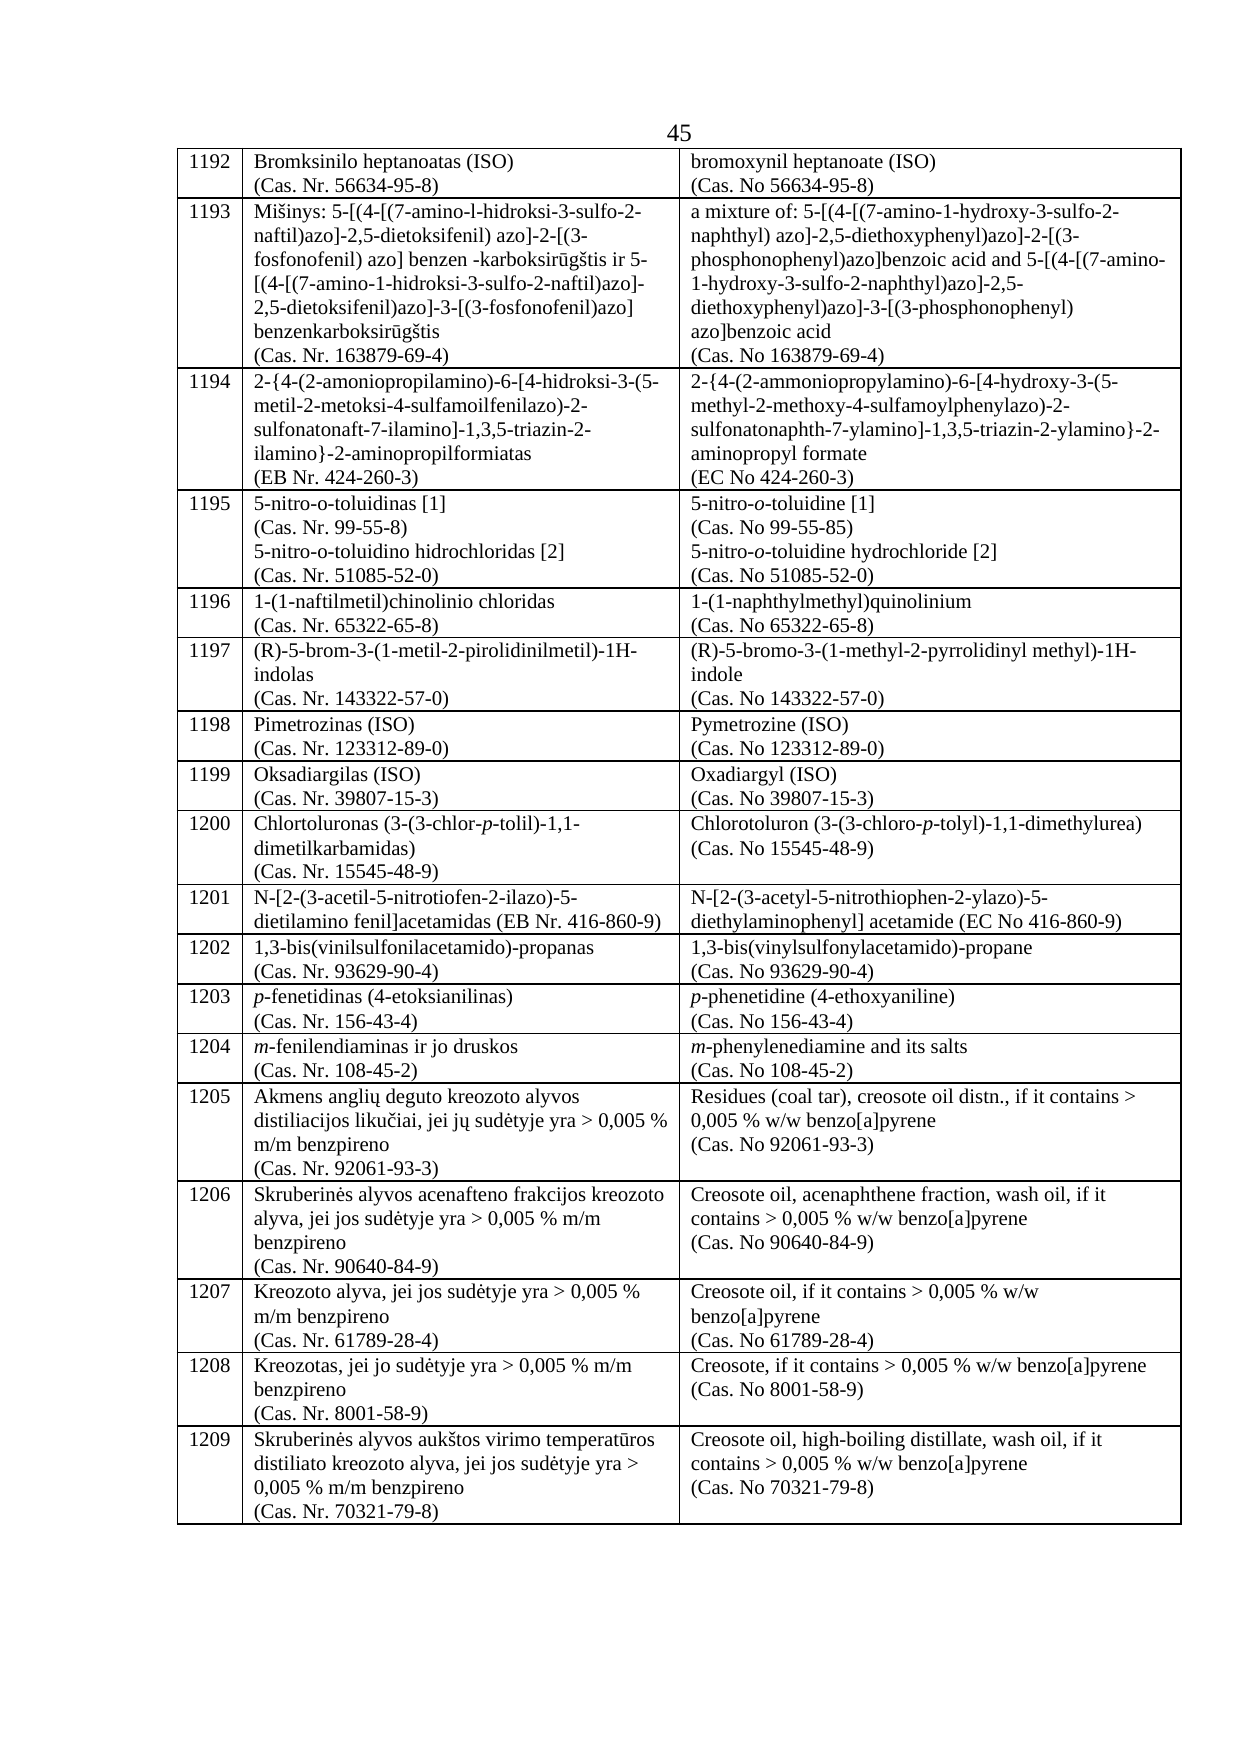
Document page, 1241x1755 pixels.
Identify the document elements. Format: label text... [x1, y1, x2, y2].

table_cell bromoxynil heptanoate (ISO) (Cas. No 56634-95-8) [680, 149, 1180, 197]
table_cell 1-(1-naphthylmethyl)quinolinium (Cas. No 65322-65-8) [680, 589, 1180, 637]
table_cell a mixture of: 5-[(4-[(7-amino-1-hydroxy-3-sulfo-2-naphthyl) azo]-2,5-diethoxyphenyl)azo]-2-[(3-phosphonophenyl)azo]benzoic acid and 5-[(4-[(7-amino-1-hydroxy-3-sulfo-2-naphthyl)azo]-2,5-diethoxyphenyl)azo]-3-[(3-phosphonophenyl) azo]benzoic acid (Cas. No 163879-69-4) [680, 199, 1180, 367]
table_cell 1196 [178, 589, 242, 637]
table_cell (R)-5-brom-3-(1-metil-2-pirolidinilmetil)-1H-indolas (Cas. Nr. 143322-57-0) [243, 638, 679, 710]
table_cell 1194 [178, 369, 242, 489]
table_cell 1209 [178, 1427, 242, 1523]
table_cell 1203 [178, 985, 242, 1033]
table_cell 5-nitro-o-toluidine [1] (Cas. No 99-55-85) 5-nitro-o-toluidine hydrochloride [2] (Cas. No 51085-52-0) [680, 491, 1180, 587]
table_cell Skruberinės alyvos aukštos virimo temperatūros distiliato kreozoto alyva, jei jos sudėtyje yra > 0,005 % m/m benzpireno (Cas. Nr. 70321-79-8) [243, 1427, 679, 1523]
table_cell Chlorotoluron (3-(3-chloro-p-tolyl)-1,1-dimethylurea) (Cas. No 15545-48-9) [680, 811, 1180, 883]
table_cell 1204 [178, 1034, 242, 1082]
table_cell Mišinys: 5-[(4-[(7-amino-l-hidroksi-3-sulfo-2-naftil)azo]-2,5-dietoksifenil) azo]-2-[(3-fosfonofenil) azo] benzen -karboksirūgštis ir 5-[(4-[(7-amino-1-hidroksi-3-sulfo-2-naftil)azo]-2,5-dietoksifenil)azo]-3-[(3-fosfonofenil)azo] benzenkarboksirūgštis (Cas. Nr. 163879-69-4) [243, 199, 679, 367]
table_cell 1199 [178, 762, 242, 810]
table_cell Creosote, if it contains > 0,005 % w/w benzo[a]pyrene (Cas. No 8001-58-9) [680, 1353, 1180, 1425]
table_cell 2-{4-(2-amoniopropilamino)-6-[4-hidroksi-3-(5-metil-2-metoksi-4-sulfamoilfenilazo)-2-sulfonatonaft-7-ilamino]-1,3,5-triazin-2-ilamino}-2-aminopropilformiatas (EB Nr. 424-260-3) [243, 369, 679, 489]
table_cell 1192 [178, 149, 242, 197]
table_cell Chlortoluronas (3-(3-chlor-p-tolil)-1,1-dimetilkarbamidas) (Cas. Nr. 15545-48-9) [243, 811, 679, 883]
table_cell Residues (coal tar), creosote oil distn., if it contains > 0,005 % w/w benzo[a]pyrene (Cas. No 92061-93-3) [680, 1084, 1180, 1180]
table_cell m-fenilendiaminas ir jo druskos (Cas. Nr. 108-45-2) [243, 1034, 679, 1082]
table_cell 1201 [178, 885, 242, 933]
table_cell Oksadiargilas (ISO) (Cas. Nr. 39807-15-3) [243, 762, 679, 810]
table_cell 1,3-bis(vinilsulfonilacetamido)-propanas (Cas. Nr. 93629-90-4) [243, 935, 679, 983]
table_cell 1,3-bis(vinylsulfonylacetamido)-propane (Cas. No 93629-90-4) [680, 935, 1180, 983]
table_cell Oxadiargyl (ISO) (Cas. No 39807-15-3) [680, 762, 1180, 810]
table_cell Kreozoto alyva, jei jos sudėtyje yra > 0,005 % m/m benzpireno (Cas. Nr. 61789-28-4) [243, 1280, 679, 1352]
table_cell Bromksinilo heptanoatas (ISO) (Cas. Nr. 56634-95-8) [243, 149, 679, 197]
table_cell Creosote oil, acenaphthene fraction, wash oil, if it contains > 0,005 % w/w benzo[a]pyrene (Cas. No 90640-84-9) [680, 1182, 1180, 1278]
table_cell 1-(1-naftilmetil)chinolinio chloridas (Cas. Nr. 65322-65-8) [243, 589, 679, 637]
table_cell 1207 [178, 1280, 242, 1352]
table_cell 1202 [178, 935, 242, 983]
table_cell Akmens anglių deguto kreozoto alyvos distiliacijos likučiai, jei jų sudėtyje yra > 0,005 % m/m benzpireno (Cas. Nr. 92061-93-3) [243, 1084, 679, 1180]
table_cell 1195 [178, 491, 242, 587]
table_cell Creosote oil, high-boiling distillate, wash oil, if it contains > 0,005 % w/w benzo[a]pyrene (Cas. No 70321-79-8) [680, 1427, 1180, 1523]
table_cell N-[2-(3-acetyl-5-nitrothiophen-2-ylazo)-5-diethylaminophenyl] acetamide (EC No 416-860-9) [680, 885, 1180, 933]
table_cell 1193 [178, 199, 242, 367]
table_cell p-fenetidinas (4-etoksianilinas) (Cas. Nr. 156-43-4) [243, 985, 679, 1033]
table_cell 2-{4-(2-ammoniopropylamino)-6-[4-hydroxy-3-(5-methyl-2-methoxy-4-sulfamoylphenylazo)-2-sulfonatonaphth-7-ylamino]-1,3,5-triazin-2-ylamino}-2-aminopropyl formate (EC No 424-260-3) [680, 369, 1180, 489]
table_cell 5-nitro-o-toluidinas [1] (Cas. Nr. 99-55-8) 5-nitro-o-toluidino hidrochloridas [2] (Cas. Nr. 51085-52-0) [243, 491, 679, 587]
table_cell Kreozotas, jei jo sudėtyje yra > 0,005 % m/m benzpireno (Cas. Nr. 8001-58-9) [243, 1353, 679, 1425]
table_cell N-[2-(3-acetil-5-nitrotiofen-2-ilazo)-5-dietilamino fenil]acetamidas (EB Nr. 416-860-9) [243, 885, 679, 933]
table_cell Skruberinės alyvos acenafteno frakcijos kreozoto alyva, jei jos sudėtyje yra > 0,005 % m/m benzpireno (Cas. Nr. 90640-84-9) [243, 1182, 679, 1278]
table_cell 1198 [178, 712, 242, 760]
table_cell Creosote oil, if it contains > 0,005 % w/w benzo[a]pyrene (Cas. No 61789-28-4) [680, 1280, 1180, 1352]
table_cell 1206 [178, 1182, 242, 1278]
table_cell (R)-5-bromo-3-(1-methyl-2-pyrrolidinyl methyl)-1H-indole (Cas. No 143322-57-0) [680, 638, 1180, 710]
table_cell p-phenetidine (4-ethoxyaniline) (Cas. No 156-43-4) [680, 985, 1180, 1033]
table_cell 1197 [178, 638, 242, 710]
table_cell 1200 [178, 811, 242, 883]
table_cell Pimetrozinas (ISO) (Cas. Nr. 123312-89-0) [243, 712, 679, 760]
table_cell 1208 [178, 1353, 242, 1425]
table_cell 1205 [178, 1084, 242, 1180]
table_cell m-phenylenediamine and its salts (Cas. No 108-45-2) [680, 1034, 1180, 1082]
table_cell Pymetrozine (ISO) (Cas. No 123312-89-0) [680, 712, 1180, 760]
